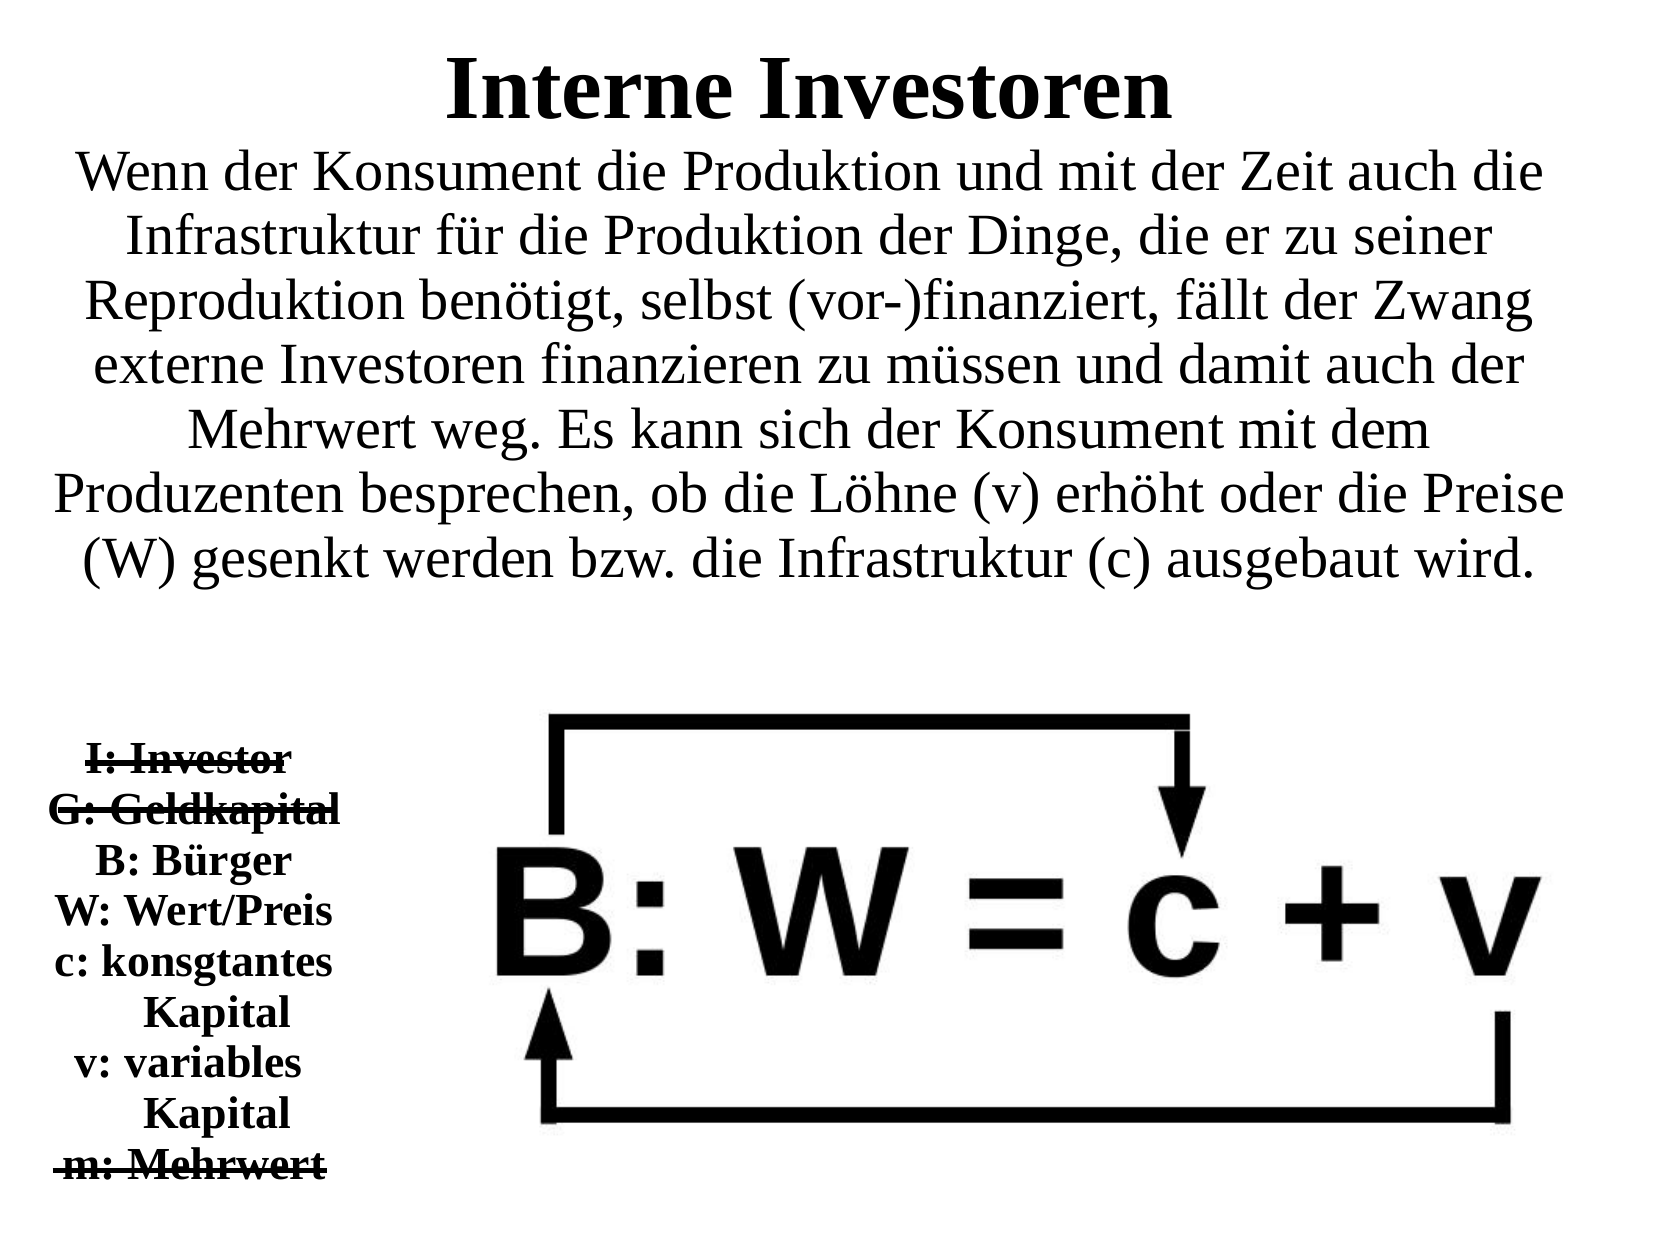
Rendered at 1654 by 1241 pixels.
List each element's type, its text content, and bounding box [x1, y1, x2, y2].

text_box Interne Investoren Wenn der Konsument die Produktion und mit der Zeit auch die Infrastruktur für die Produktion der Dinge, die er zu seiner Reproduktion benötigt, selbst (vor-)finanziert, fällt der Zwang externe Investoren finanzieren zu müssen und damit auch der Mehrwert weg. Es kann sich der Konsument mit dem Produzenten besprechen, ob die Löhne (v) erhöht oder die Preise (W) gesenkt werden bzw. die Infrastruktur (c) ausgebaut wird. [38, 29, 1616, 600]
text_box I: Investor G: Geldkapital B: Bürger W: Wert/Preis c: konsgtantes Kapital v: variables Kapital m: Mehrwert [32, 725, 386, 1202]
picture [427, 672, 1589, 1170]
